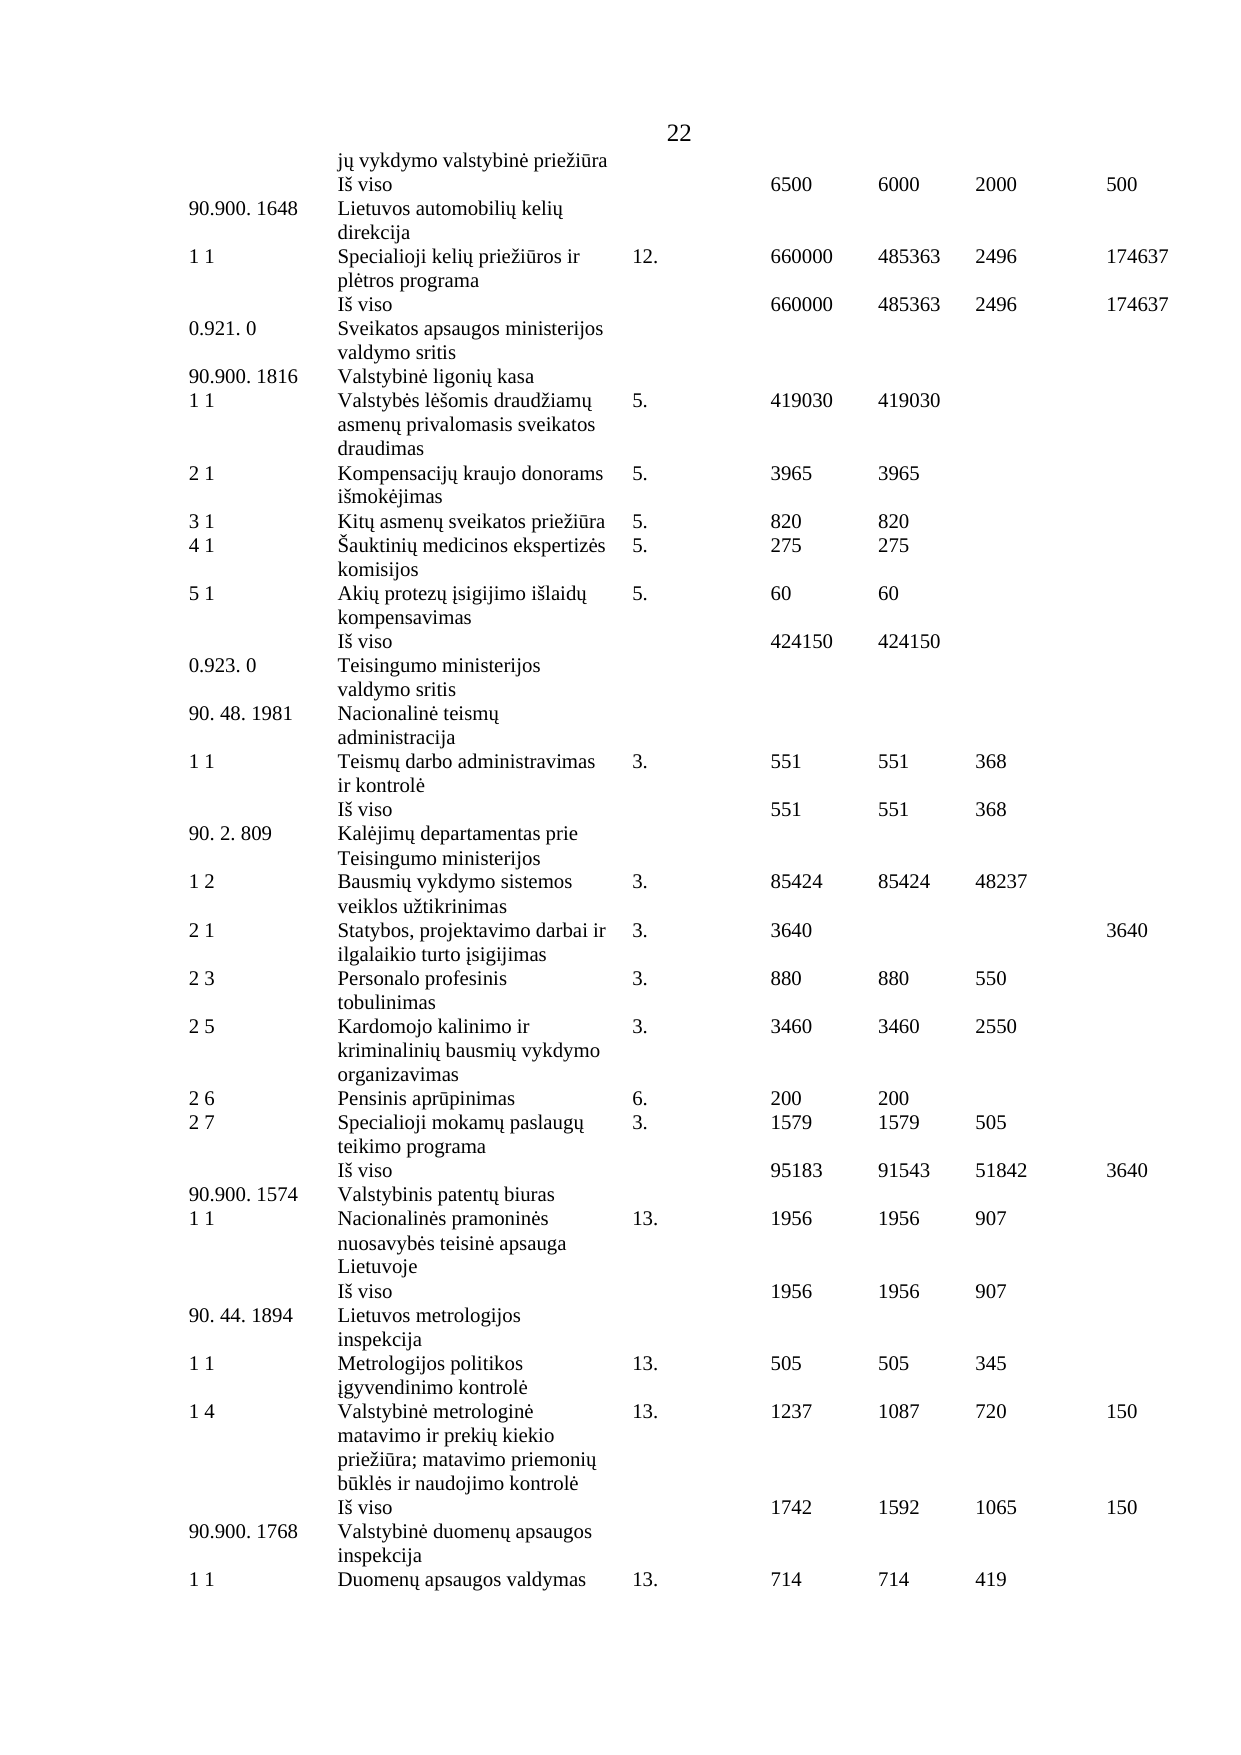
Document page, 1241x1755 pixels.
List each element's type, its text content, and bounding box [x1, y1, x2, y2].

table_cell 1 1 [177, 388, 326, 460]
table_cell [867, 701, 964, 749]
table_cell [964, 821, 1095, 869]
table_cell [759, 316, 867, 364]
table_cell [177, 172, 326, 196]
table_cell 5. [621, 533, 759, 581]
table_cell [964, 196, 1095, 244]
table_cell Akių protezų įsigijimo išlaidų kompensavimas [326, 581, 621, 629]
table_cell 660000 [759, 292, 867, 316]
table_cell [621, 1279, 759, 1303]
table_cell 90.900. 1648 [177, 196, 326, 244]
table_cell [1095, 653, 1181, 701]
table_cell 174637 [1095, 244, 1181, 292]
table_cell [759, 821, 867, 869]
table_cell [1095, 1303, 1181, 1351]
table_cell 275 [867, 533, 964, 581]
table_cell 48237 [964, 870, 1095, 918]
table_cell Iš viso [326, 1158, 621, 1182]
table_cell 1579 [867, 1110, 964, 1158]
table_cell 174637 [1095, 292, 1181, 316]
table_cell 1 1 [177, 1567, 326, 1591]
table_cell 85424 [759, 870, 867, 918]
table_cell 424150 [759, 629, 867, 653]
table_cell [1095, 196, 1181, 244]
table_cell 90. 2. 809 [177, 821, 326, 869]
table_cell [621, 701, 759, 749]
table_cell [964, 364, 1095, 388]
table_cell 551 [867, 749, 964, 797]
table_cell Iš viso [326, 797, 621, 821]
table_cell [1095, 701, 1181, 749]
table_cell 90. 48. 1981 [177, 701, 326, 749]
table_cell [1095, 1351, 1181, 1399]
table_cell Metrologijos politikos įgyvendinimo kontrolė [326, 1351, 621, 1399]
table_cell 907 [964, 1206, 1095, 1278]
table_cell 3965 [867, 460, 964, 508]
table_cell [964, 509, 1095, 533]
table_cell 2496 [964, 292, 1095, 316]
table_cell 200 [867, 1086, 964, 1110]
table_cell [867, 364, 964, 388]
table_cell 368 [964, 797, 1095, 821]
table_cell Iš viso [326, 1495, 621, 1519]
table_cell [177, 1495, 326, 1519]
table_cell 551 [867, 797, 964, 821]
table_cell 4 1 [177, 533, 326, 581]
table_cell 3. [621, 749, 759, 797]
table_cell Pensinis aprūpinimas [326, 1086, 621, 1110]
table_cell Kompensacijų kraujo donorams išmokėjimas [326, 460, 621, 508]
table_cell [759, 1303, 867, 1351]
table_cell 2000 [964, 172, 1095, 196]
table_cell [1095, 533, 1181, 581]
table_cell [867, 1182, 964, 1206]
table_cell 2496 [964, 244, 1095, 292]
table_cell 5. [621, 581, 759, 629]
table_cell 2 6 [177, 1086, 326, 1110]
table_cell 550 [964, 966, 1095, 1014]
table_cell 419030 [759, 388, 867, 460]
table_cell 5. [621, 388, 759, 460]
table_cell 60 [867, 581, 964, 629]
table_cell [621, 172, 759, 196]
table_cell Valstybės lėšomis draudžiamų asmenų privalomasis sveikatos draudimas [326, 388, 621, 460]
table_cell [964, 533, 1095, 581]
table_cell Teisingumo ministerijos valdymo sritis [326, 653, 621, 701]
table_cell 60 [759, 581, 867, 629]
table_cell Sveikatos apsaugos ministerijos valdymo sritis [326, 316, 621, 364]
table_cell 2 1 [177, 918, 326, 966]
table_cell 1956 [759, 1279, 867, 1303]
table_cell Kalėjimų departamentas prie Teisingumo ministerijos [326, 821, 621, 869]
table_cell 3 1 [177, 509, 326, 533]
table_cell 5 1 [177, 581, 326, 629]
table_cell [1095, 1086, 1181, 1110]
table_cell 0.923. 0 [177, 653, 326, 701]
table_cell [621, 316, 759, 364]
table_cell [621, 653, 759, 701]
table_cell [1095, 1206, 1181, 1278]
table_cell 720 [964, 1399, 1095, 1495]
table_cell 907 [964, 1279, 1095, 1303]
table_cell 419 [964, 1567, 1095, 1591]
table_cell 1 1 [177, 1206, 326, 1278]
table_cell 1065 [964, 1495, 1095, 1519]
table_cell [1095, 797, 1181, 821]
table_cell [177, 1279, 326, 1303]
table_cell 1592 [867, 1495, 964, 1519]
table_cell 551 [759, 749, 867, 797]
table_cell [964, 629, 1095, 653]
table_cell 150 [1095, 1399, 1181, 1495]
table_cell [759, 701, 867, 749]
table_cell 1742 [759, 1495, 867, 1519]
table_cell [867, 821, 964, 869]
table_cell Iš viso [326, 292, 621, 316]
table_cell 1956 [759, 1206, 867, 1278]
table_cell 820 [867, 509, 964, 533]
table_cell 820 [759, 509, 867, 533]
table_cell [1095, 1110, 1181, 1158]
table_cell 551 [759, 797, 867, 821]
table_cell [964, 1182, 1095, 1206]
table_cell 880 [867, 966, 964, 1014]
table_cell 714 [759, 1567, 867, 1591]
table_cell 714 [867, 1567, 964, 1591]
table_cell 2 7 [177, 1110, 326, 1158]
table_cell Personalo profesinis tobulinimas [326, 966, 621, 1014]
table_cell Specialioji mokamų paslaugų teikimo programa [326, 1110, 621, 1158]
table_cell 2550 [964, 1014, 1095, 1086]
table_cell [867, 1303, 964, 1351]
table_cell 368 [964, 749, 1095, 797]
table_cell 3. [621, 918, 759, 966]
table_cell Iš viso [326, 172, 621, 196]
table_cell [1095, 870, 1181, 918]
table_cell Bausmių vykdymo sistemos veiklos užtikrinimas [326, 870, 621, 918]
table_cell 1579 [759, 1110, 867, 1158]
table_cell 500 [1095, 172, 1181, 196]
table_cell 6000 [867, 172, 964, 196]
table_cell 3460 [867, 1014, 964, 1086]
table_cell [177, 797, 326, 821]
table_cell [1095, 1567, 1181, 1591]
table_cell 505 [867, 1351, 964, 1399]
table_cell 660000 [759, 244, 867, 292]
table_cell [621, 196, 759, 244]
table_cell 1 4 [177, 1399, 326, 1495]
table_cell 13. [621, 1567, 759, 1591]
table_cell [964, 316, 1095, 364]
table_cell [867, 653, 964, 701]
table_cell [1095, 509, 1181, 533]
table_cell [759, 364, 867, 388]
table_cell Valstybinė metrologinė matavimo ir prekių kiekio priežiūra; matavimo priemonių būklės ir naudojimo kontrolė [326, 1399, 621, 1495]
table_cell [867, 148, 964, 172]
table_cell [1095, 1279, 1181, 1303]
table_cell [964, 1303, 1095, 1351]
table_cell 3. [621, 966, 759, 1014]
table_cell [964, 148, 1095, 172]
table_cell [1095, 1014, 1181, 1086]
table_cell 200 [759, 1086, 867, 1110]
table_cell 0.921. 0 [177, 316, 326, 364]
table_cell [1095, 388, 1181, 460]
table_cell [621, 1158, 759, 1182]
table_cell [964, 1086, 1095, 1110]
table_cell [759, 196, 867, 244]
table_cell 90. 44. 1894 [177, 1303, 326, 1351]
table_cell [1095, 629, 1181, 653]
table_cell [964, 1519, 1095, 1567]
table_cell Specialioji kelių priežiūros ir plėtros programa [326, 244, 621, 292]
table_cell [964, 581, 1095, 629]
table_cell [621, 1182, 759, 1206]
table_cell [1095, 460, 1181, 508]
table_cell Šauktinių medicinos ekspertizės komisijos [326, 533, 621, 581]
table_cell 6500 [759, 172, 867, 196]
table_cell 3. [621, 1014, 759, 1086]
table_cell [759, 1519, 867, 1567]
table_cell [621, 1495, 759, 1519]
table_cell 2 1 [177, 460, 326, 508]
table_cell 1087 [867, 1399, 964, 1495]
table_cell [177, 148, 326, 172]
table_cell 3. [621, 870, 759, 918]
table_cell 505 [964, 1110, 1095, 1158]
table_cell [1095, 581, 1181, 629]
table_cell [621, 364, 759, 388]
table_cell Valstybinis patentų biuras [326, 1182, 621, 1206]
table_cell [621, 148, 759, 172]
table_cell [759, 653, 867, 701]
table_cell Lietuvos automobilių kelių direkcija [326, 196, 621, 244]
table_cell 85424 [867, 870, 964, 918]
table_cell Kardomojo kalinimo ir kriminalinių bausmių vykdymo organizavimas [326, 1014, 621, 1086]
table_cell [177, 292, 326, 316]
table_cell 5. [621, 509, 759, 533]
table_cell Nacionalinės pramoninės nuosavybės teisinė apsauga Lietuvoje [326, 1206, 621, 1278]
table_cell 6. [621, 1086, 759, 1110]
table_cell [621, 797, 759, 821]
table_cell [1095, 1182, 1181, 1206]
table_cell Nacionalinė teismų administracija [326, 701, 621, 749]
table_cell Valstybinė ligonių kasa [326, 364, 621, 388]
table_cell [1095, 1519, 1181, 1567]
table_cell 91543 [867, 1158, 964, 1182]
table_cell [177, 1158, 326, 1182]
table_cell 3640 [1095, 918, 1181, 966]
table_cell Valstybinė duomenų apsaugos inspekcija [326, 1519, 621, 1567]
table_cell [759, 1182, 867, 1206]
table_cell 419030 [867, 388, 964, 460]
table_cell 13. [621, 1206, 759, 1278]
table_cell 13. [621, 1351, 759, 1399]
table_cell 95183 [759, 1158, 867, 1182]
table_cell [1095, 148, 1181, 172]
table_cell [1095, 316, 1181, 364]
table_cell 880 [759, 966, 867, 1014]
table_cell 3640 [759, 918, 867, 966]
table_cell 3640 [1095, 1158, 1181, 1182]
table_cell 90.900. 1768 [177, 1519, 326, 1567]
table_cell 5. [621, 460, 759, 508]
table_cell [1095, 966, 1181, 1014]
table_cell Teismų darbo administravimas ir kontrolė [326, 749, 621, 797]
table_cell 424150 [867, 629, 964, 653]
table_cell Statybos, projektavimo darbai ir ilgalaikio turto įsigijimas [326, 918, 621, 966]
table_cell Duomenų apsaugos valdymas [326, 1567, 621, 1591]
table_cell [964, 918, 1095, 966]
table_cell 2 3 [177, 966, 326, 1014]
table_cell [759, 148, 867, 172]
table_cell 275 [759, 533, 867, 581]
table_cell 1 2 [177, 870, 326, 918]
table_cell [1095, 749, 1181, 797]
table_cell [867, 316, 964, 364]
table_cell [867, 918, 964, 966]
table_cell [964, 701, 1095, 749]
table_cell [867, 1519, 964, 1567]
table_cell 1956 [867, 1206, 964, 1278]
table_cell [964, 653, 1095, 701]
table_cell 13. [621, 1399, 759, 1495]
table_cell jų vykdymo valstybinė priežiūra [326, 148, 621, 172]
table_cell 1956 [867, 1279, 964, 1303]
table_cell [1095, 821, 1181, 869]
table_cell 1 1 [177, 1351, 326, 1399]
table_cell 51842 [964, 1158, 1095, 1182]
table_cell 3. [621, 1110, 759, 1158]
table_cell [621, 629, 759, 653]
table_cell 485363 [867, 244, 964, 292]
table_cell [964, 460, 1095, 508]
table_cell 3965 [759, 460, 867, 508]
table_cell Lietuvos metrologijos inspekcija [326, 1303, 621, 1351]
table_cell 1 1 [177, 749, 326, 797]
table_cell 1237 [759, 1399, 867, 1495]
table_cell [867, 196, 964, 244]
table_cell [1095, 364, 1181, 388]
table_cell 485363 [867, 292, 964, 316]
table_cell 345 [964, 1351, 1095, 1399]
table_cell [621, 1519, 759, 1567]
table_cell Iš viso [326, 1279, 621, 1303]
table_cell 1 1 [177, 244, 326, 292]
table_cell Kitų asmenų sveikatos priežiūra [326, 509, 621, 533]
table_cell [621, 292, 759, 316]
table_cell 90.900. 1816 [177, 364, 326, 388]
table_cell Iš viso [326, 629, 621, 653]
table_cell 12. [621, 244, 759, 292]
table_cell 2 5 [177, 1014, 326, 1086]
table_cell 505 [759, 1351, 867, 1399]
table_cell [621, 821, 759, 869]
table_cell 3460 [759, 1014, 867, 1086]
table_cell 90.900. 1574 [177, 1182, 326, 1206]
table_cell [621, 1303, 759, 1351]
table_cell [177, 629, 326, 653]
table_cell 150 [1095, 1495, 1181, 1519]
table_cell [964, 388, 1095, 460]
